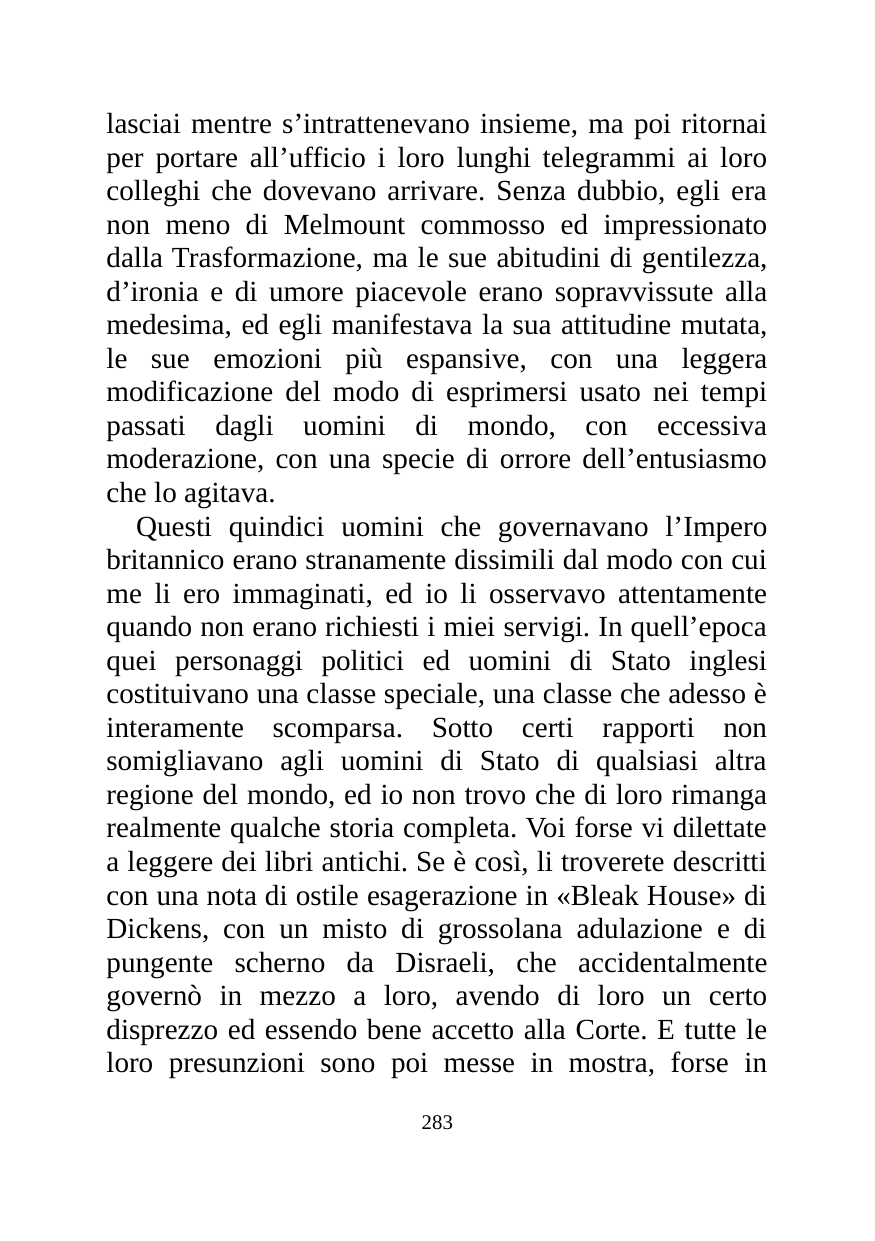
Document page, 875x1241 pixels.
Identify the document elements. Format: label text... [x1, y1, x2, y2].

text Questi quindici uomini che governavano l’Impero britannico erano stranamente dissimili dal modo con cui me li ero immaginati, ed io li osservavo attentamente quando non erano richiesti i miei servigi. In quell’epoca quei personaggi politici ed uomini di Stato inglesi costituivano una classe speciale, una classe che adesso è interamente scomparsa. Sotto certi rapporti non somigliavano agli uomini di Stato di qualsiasi altra regione del mondo, ed io non trovo che di loro rimanga realmente qualche storia completa. Voi forse vi dilettate a leggere dei libri antichi. Se è così, li troverete descritti con una nota di ostile esagerazione in «Bleak House» di Dickens, con un misto di grossolana adulazione e di pungente scherno da Disraeli, che accidentalmente governò in mezzo a loro, avendo di loro un certo disprezzo ed essendo bene accetto alla Corte. E tutte le loro presunzioni sono poi messe in mostra, forse in [106, 509, 768, 1079]
text lasciai mentre s’intrattenevano insieme, ma poi ritornai per portare all’ufficio i loro lunghi telegrammi ai loro colleghi che dovevano arrivare. Senza dubbio, egli era non meno di Melmount commosso ed impressionato dalla Trasformazione, ma le sue abitudini di gentilezza, d’ironia e di umore piacevole erano sopravvissute alla medesima, ed egli manifestava la sua attitudine mutata, le sue emozioni più espansive, con una leggera modificazione del modo di esprimersi usato nei tempi passati dagli uomini di mondo, con eccessiva moderazione, con una specie di orrore dell’entusiasmo che lo agitava. [106, 106, 768, 509]
